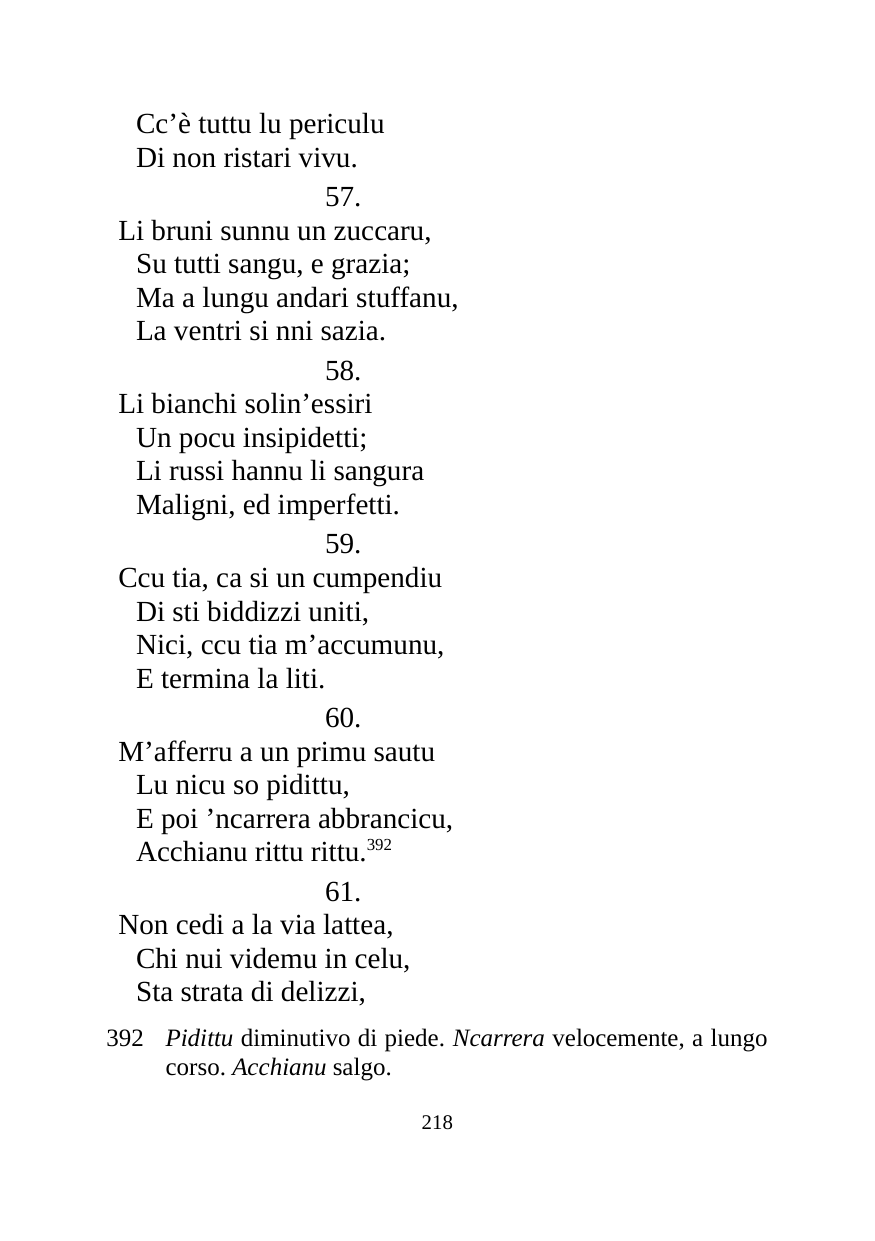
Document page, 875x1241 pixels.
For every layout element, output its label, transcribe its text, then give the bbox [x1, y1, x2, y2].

text 60. [325, 700, 768, 734]
text Cc’è tuttu lu periculu Di non ristari vivu. [118, 106, 768, 173]
text 59. [325, 527, 768, 560]
text 58. [325, 353, 768, 386]
text Non cedi a la via lattea, Chi nui videmu in celu, Sta strata di delizzi, [118, 907, 768, 1008]
text Pidittu diminutivo di piede. Ncarrera velocemente, a lungo corso. Acchianu salgo. [106, 1023, 768, 1080]
text Li bruni sunnu un zuccaru, Su tutti sangu, e grazia; Ma a lungu andari stuffanu, La ventri si nni sazia. [118, 213, 768, 347]
text Ccu tia, ca si un cumpendiu Di sti biddizzi uniti, Nici, ccu tia m’accumunu, E termina la liti. [118, 560, 768, 694]
text 61. [325, 874, 768, 907]
text Li bianchi solin’essiri Un pocu insipidetti; Li russi hannu li sangura Maligni, ed imperfetti. [118, 386, 768, 521]
text M’afferru a un primu sautu Lu nicu so pidittu, E poi ’ncarrera abbrancicu, Acchianu rittu rittu. [118, 734, 768, 868]
text 57. [325, 179, 768, 213]
